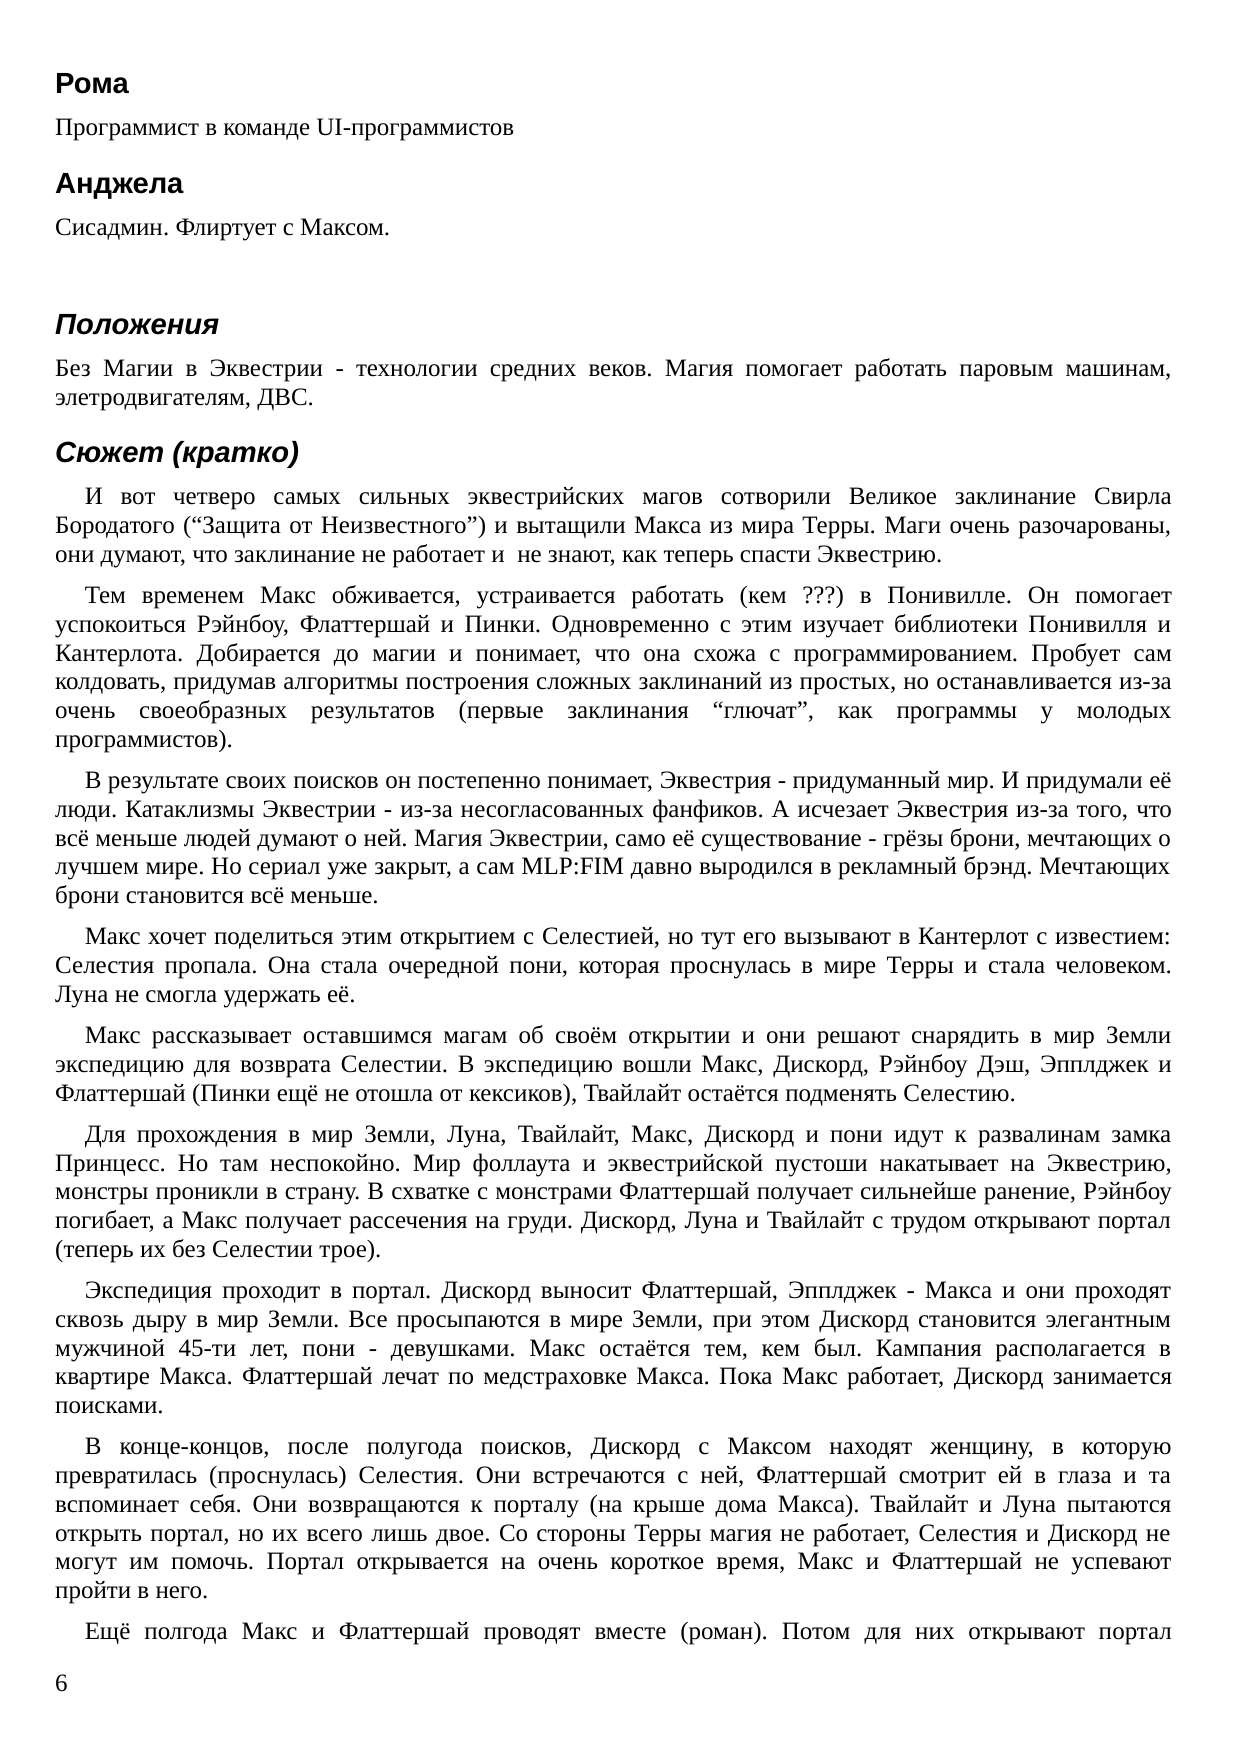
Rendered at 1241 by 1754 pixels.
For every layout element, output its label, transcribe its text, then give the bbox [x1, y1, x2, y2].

text И вот четверо самых сильных эквестрийских магов сотворили Великое заклинание Свирла Бородатого (“Защита от Неизвестного”) и вытащили Макса из мира Терры. Маги очень разочарованы, они думают, что заклинание не работает и не знают, как теперь спасти Эквестрию. [55, 481, 1173, 568]
subtitle Сюжет (кратко) [55, 435, 1173, 469]
subtitle Рома [55, 66, 1173, 99]
text Без Магии в Эквестрии - технологии средних веков. Магия помогает работать паровым машинам, элетродвигателям, ДВС. [55, 353, 1173, 410]
text Ещё полгода Макс и Флаттершай проводят вместе (роман). Потом для них открывают портал [55, 1616, 1173, 1645]
text Макс рассказывает оставшимся магам об своём открытии и они решают снарядить в мир Земли экспедицию для возврата Селестии. В экспедицию вошли Макс, Дискорд, Рэйнбоу Дэш, Эпплджек и Флаттершай (Пинки ещё не отошла от кексиков), Твайлайт остаётся подменять Селестию. [55, 1020, 1173, 1106]
text Макс хочет поделиться этим открытием с Селестией, но тут его вызывают в Кантерлот с известием: Селестия пропала. Она стала очередной пони, которая проснулась в мире Терры и стала человеком. Луна не смогла удержать её. [55, 921, 1173, 1008]
text В конце-концов, после полугода поисков, Дискорд с Максом находят женщину, в которую превратилась (проснулась) Селестия. Они встречаются с ней, Флаттершай смотрит ей в глаза и та вспоминает себя. Они возвращаются к порталу (на крыше дома Макса). Твайлайт и Луна пытаются открыть портал, но их всего лишь двое. Со стороны Терры магия не работает, Селестия и Дискорд не могут им помочь. Портал открывается на очень короткое время, Макс и Флаттершай не успевают пройти в него. [55, 1431, 1173, 1604]
text Программист в команде UI-программистов [55, 112, 1173, 141]
subtitle Анджела [55, 166, 1173, 199]
subtitle Положения [55, 307, 1173, 340]
text Сисадмин. Флиртует с Максом. [55, 212, 1173, 241]
text В результате своих поисков он постепенно понимает, Эквестрия - придуманный мир. И придумали её люди. Катаклизмы Эквестрии - из-за несогласованных фанфиков. А исчезает Эквестрия из-за того, что всё меньше людей думают о ней. Магия Эквестрии, само её существование - грёзы брони, мечтающих о лучшем мире. Но сериал уже закрыт, а сам MLP:FIM давно выродился в рекламный брэнд. Мечтающих брони становится всё меньше. [55, 765, 1173, 909]
text Экспедиция проходит в портал. Дискорд выносит Флаттершай, Эпплджек - Макса и они проходят сквозь дыру в мир Земли. Все просыпаются в мире Земли, при этом Дискорд становится элегантным мужчиной 45-ти лет, пони - девушками. Макс остаётся тем, кем был. Кампания располагается в квартире Макса. Флаттершай лечат по медстраховке Макса. Пока Макс работает, Дискорд занимается поисками. [55, 1275, 1173, 1419]
text Для прохождения в мир Земли, Луна, Твайлайт, Макс, Дискорд и пони идут к развалинам замка Принцесс. Но там неспокойно. Мир фоллаута и эквестрийской пустоши накатывает на Эквестрию, монстры проникли в страну. В схватке с монстрами Флаттершай получает сильнейше ранение, Рэйнбоу погибает, а Макс получает рассечения на груди. Дискорд, Луна и Твайлайт с трудом открывают портал (теперь их без Селестии трое). [55, 1119, 1173, 1263]
text Тем временем Макс обживается, устраивается работать (кем ???) в Понивилле. Он помогает успокоиться Рэйнбоу, Флаттершай и Пинки. Одновременно с этим изучает библиотеки Понивилля и Кантерлота. Добирается до магии и понимает, что она схожа с программированием. Пробует сам колдовать, придумав алгоритмы построения сложных заклинаний из простых, но останавливается из-за очень своеобразных результатов (первые заклинания “глючат”, как программы у молодых программистов). [55, 580, 1173, 753]
